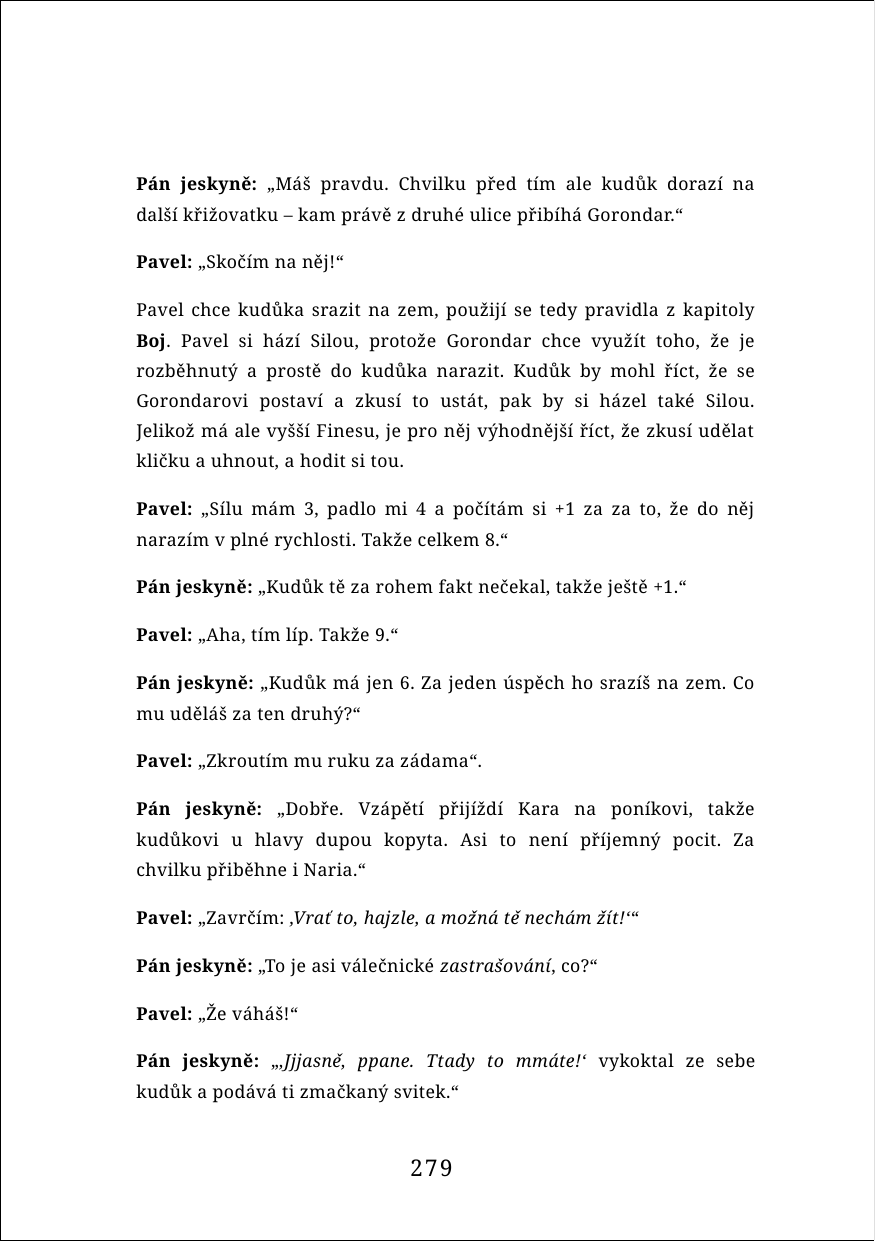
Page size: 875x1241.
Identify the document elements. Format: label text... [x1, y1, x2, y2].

text Pán jeskyně: „Máš pravdu. Chvilku před tím ale kudůk dorazí na další křižovatku – kam právě z druhé ulice přibíhá Gorondar.“ [136, 172, 756, 226]
text Pán jeskyně: „‚Jjjasně, ppane. Ttady to mmáte!‘ vykoktal ze sebe kudůk a podává ti zmačkaný svitek.“ [136, 1049, 756, 1103]
text Pán jeskyně: „Dobře. Vzápětí přijíždí Kara na poníkovi, takže kudůkovi u hlavy dupou kopyta. Asi to není příjemný pocit. Za chvilku přiběhne i Naria.“ [136, 797, 756, 881]
text Pavel: „Sílu mám 3, padlo mi 4 a počítám si +1 za za to, že do něj narazím v plné rychlosti. Takže celkem 8.“ [136, 497, 756, 551]
text Pán jeskyně: „Kudůk má jen 6. Za jeden úspěch ho srazíš na zem. Co mu uděláš za ten druhý?“ [136, 671, 756, 725]
text Pán jeskyně: „To je asi válečnické zastrašování, co?“ [136, 953, 756, 977]
text Pavel: „Že váháš!“ [136, 1001, 756, 1025]
text Pavel chce kudůka srazit na zem, použijí se tedy pravidla z kapitoly Boj. Pavel si hází Silou, protože Gorondar chce využít toho, že je rozběhnutý a prostě do kudůka narazit. Kudůk by mohl říct, že se Gorondarovi postaví a zkusí to ustát, pak by si házel také Silou. Jelikož má ale vyšší Finesu, je pro něj výhodnější říct, že zkusí udělat kličku a uhnout, a hodit si tou. [136, 298, 756, 473]
text Pavel: „Zkroutím mu ruku za zádama“. [136, 749, 756, 773]
text Pán jeskyně: „Kudůk tě za rohem fakt nečekal, takže ještě +1.“ [136, 575, 756, 599]
text Pavel: „Aha, tím líp. Takže 9.“ [136, 623, 756, 647]
text Pavel: „Skočím na něj!“ [136, 250, 756, 274]
text Pavel: „Zavrčím: ‚Vrať to, hajzle, a možná tě nechám žít!‘“ [136, 905, 756, 929]
